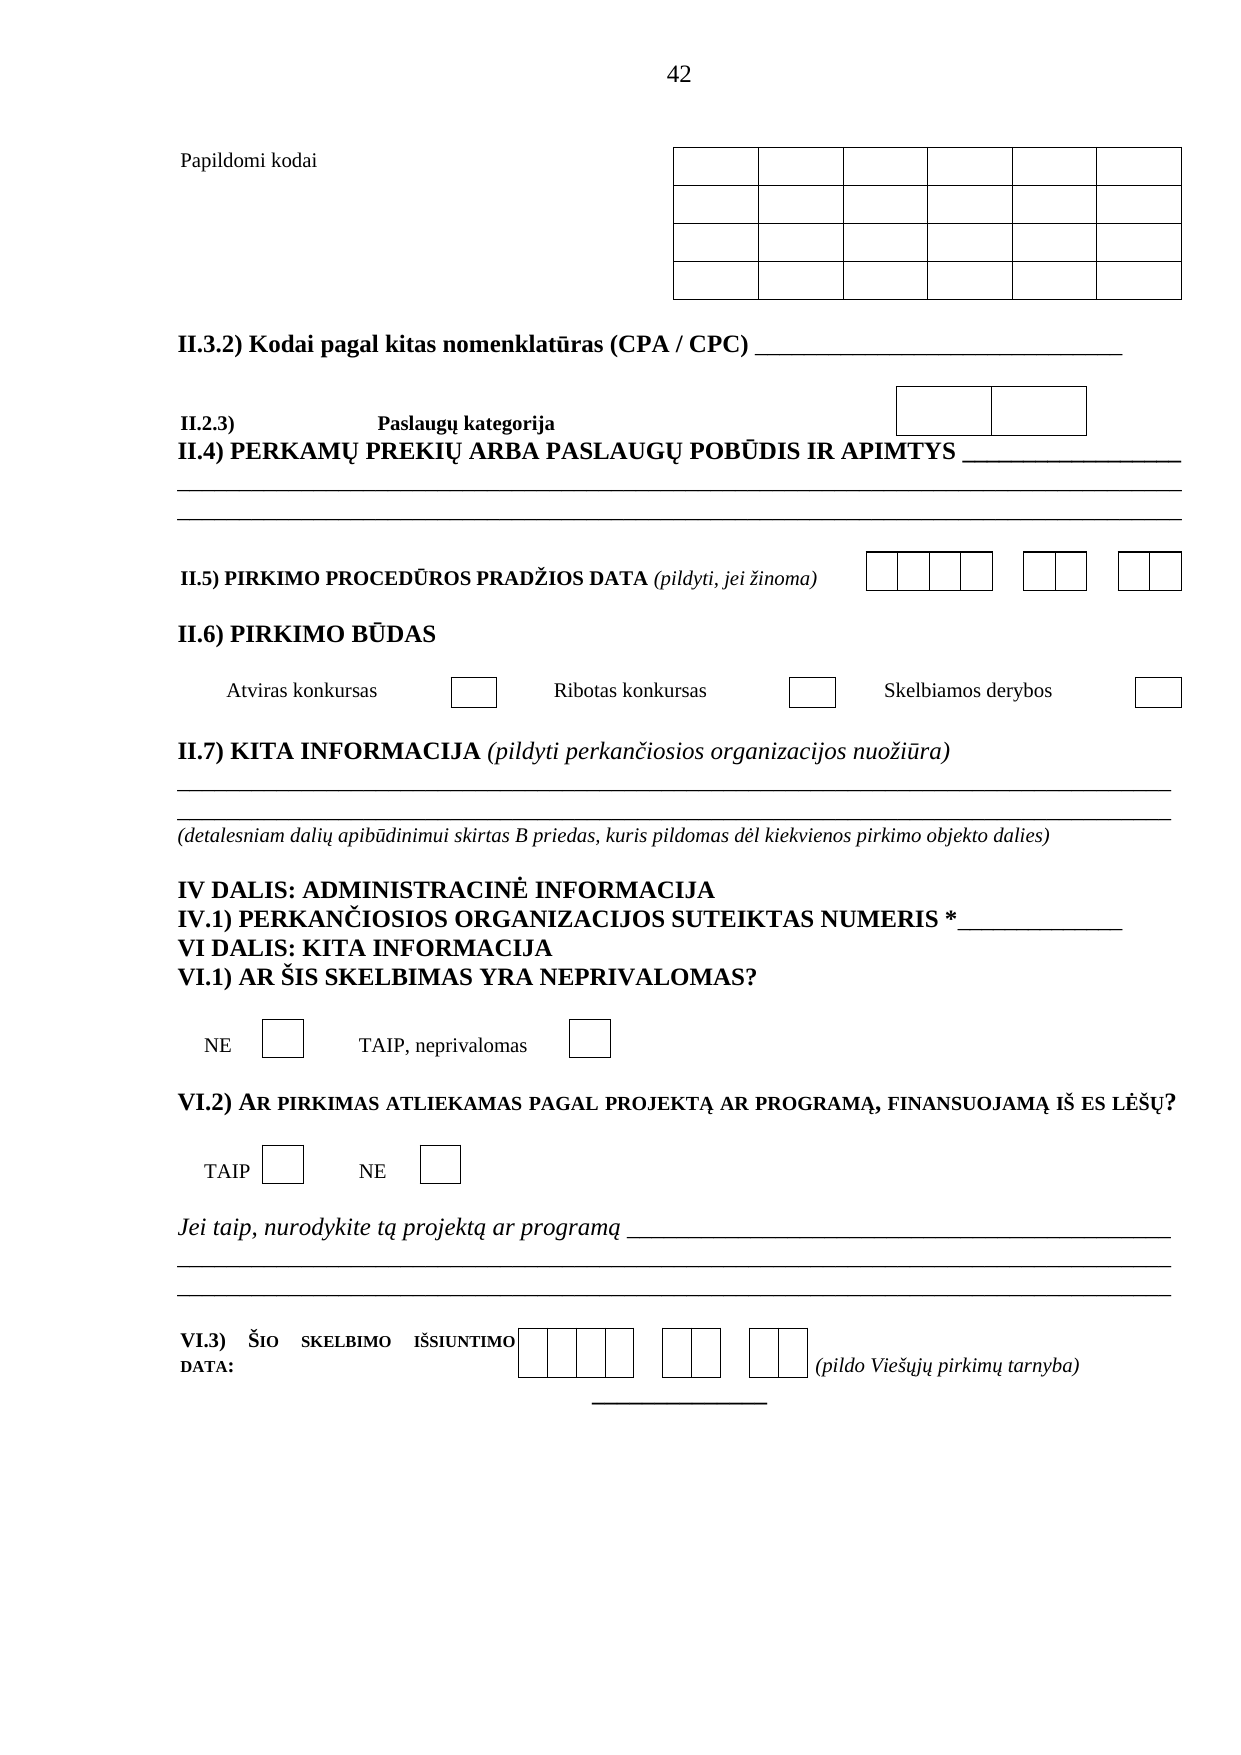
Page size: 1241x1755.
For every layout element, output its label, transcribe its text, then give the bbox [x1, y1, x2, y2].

table_header [790, 678, 835, 707]
table_header [692, 1329, 720, 1377]
table_header [177, 1145, 201, 1183]
text II.3.2) Kodai pagal kitas nomenklatūras (CPA / CPC) [177, 329, 1181, 357]
table_cell [177, 185, 673, 223]
table_cell [1097, 262, 1181, 299]
table_cell [674, 186, 758, 223]
table_header [898, 553, 929, 589]
table_header [1013, 148, 1096, 185]
table_header NE [356, 1145, 420, 1183]
table_header [779, 1329, 807, 1377]
text Jei taip, nurodykite tą projektą ar programą [177, 1212, 1181, 1241]
table_header Ribotas konkursas [551, 677, 789, 707]
text (detalesniam dalių apibūdinimui skirtas B priedas, kuris pildomas dėl kiekvienos pirkimo objekto dalies) [177, 823, 1181, 847]
table_header VI.3) Šio skelbimo išsiuntimo data: [177, 1328, 518, 1377]
table_cell [1013, 186, 1096, 223]
table_header [1097, 148, 1181, 185]
text II.6) PIRKIMO BŪDAS [177, 619, 1181, 648]
table_header [519, 1329, 547, 1377]
table_cell [844, 262, 927, 299]
table_cell [177, 223, 673, 261]
table_cell [759, 224, 843, 261]
table_header TAIP [201, 1145, 262, 1183]
text Vi DALIS: KITA INFORMACIJA [177, 933, 1181, 962]
table_header [674, 148, 758, 185]
table_header [867, 553, 897, 589]
table_header Paslaugų kategorija [374, 386, 896, 435]
table_header [759, 148, 843, 185]
text II.7) Kita informacija (pildyti perkančiosios organizacijos nuožiūra) [177, 736, 1181, 765]
table_header [836, 677, 881, 707]
table_header NE [201, 1019, 262, 1057]
table_header [577, 1329, 605, 1377]
table_cell [674, 224, 758, 261]
table_cell [1013, 224, 1096, 261]
table_header [928, 148, 1012, 185]
table_header [750, 1329, 778, 1377]
table_header [961, 553, 992, 589]
table_header [992, 387, 1086, 435]
table_cell [674, 262, 758, 299]
table_header [452, 678, 496, 707]
table_header [570, 1020, 610, 1057]
table_header [177, 1019, 201, 1057]
table_header [1136, 678, 1181, 707]
table_header [1024, 553, 1055, 589]
table_cell [1097, 224, 1181, 261]
table_header [497, 677, 551, 707]
table_header [1119, 553, 1149, 589]
text IV DALIS: ADMINISTRACINĖ INFORMACIJA [177, 876, 1181, 904]
table_header [844, 148, 927, 185]
table_cell [759, 186, 843, 223]
text VI.1) Ar Šis skelbimas Yra neprivalomas? [177, 962, 1240, 991]
table_cell [759, 262, 843, 299]
table_header [930, 553, 960, 589]
table_header [721, 1328, 749, 1377]
table_header [263, 1146, 303, 1183]
text II.4) PERKAMŲ Prekių arba paslaugų pobūdis ir APIMTYS [177, 436, 1181, 465]
table_header [304, 1019, 356, 1057]
table_cell [928, 186, 1012, 223]
table_cell [928, 224, 1012, 261]
table_cell [177, 261, 673, 299]
table_header [263, 1020, 303, 1057]
text VI.2) Ar pirkimas atliekamas pagal projektą ar programą, finansuojamą iš es lėšų? [177, 1087, 1240, 1116]
table_header II.5) pirkimo procedūros pradžios data (pildyti, jei žinoma) [177, 551, 866, 589]
table_header II.2.3) [177, 386, 374, 435]
table_header [548, 1329, 576, 1377]
table_header [1087, 551, 1118, 589]
table_header TAIP, neprivalomas [356, 1019, 569, 1057]
table_header [897, 387, 991, 435]
text IV.1) PERKANČIOSIOS ORGANIZACIJOS SUTEIKTAS NUMERIS * [177, 904, 1240, 933]
table_cell [1097, 186, 1181, 223]
table_cell [844, 224, 927, 261]
table_header Papildomi kodai [177, 147, 673, 185]
table_header [634, 1328, 662, 1377]
table_header Atviras konkursas [223, 677, 451, 707]
table_header [304, 1145, 356, 1183]
table_header Skelbiamos derybos [881, 677, 1135, 707]
table_cell [844, 186, 927, 223]
table_header [663, 1329, 691, 1377]
table_header [421, 1146, 460, 1183]
table_header (pildo Viešųjų pirkimų tarnyba) [808, 1328, 1181, 1377]
table_header [606, 1329, 633, 1377]
table_header [1150, 553, 1181, 589]
table_header [993, 551, 1023, 589]
table_cell [1013, 262, 1096, 299]
table_header [1087, 386, 1181, 435]
table_cell [928, 262, 1012, 299]
table_header [461, 1145, 1181, 1183]
text ______________ [177, 1378, 1181, 1406]
table_header [1056, 553, 1086, 589]
table_header [611, 1019, 1181, 1057]
table_header [177, 677, 223, 707]
